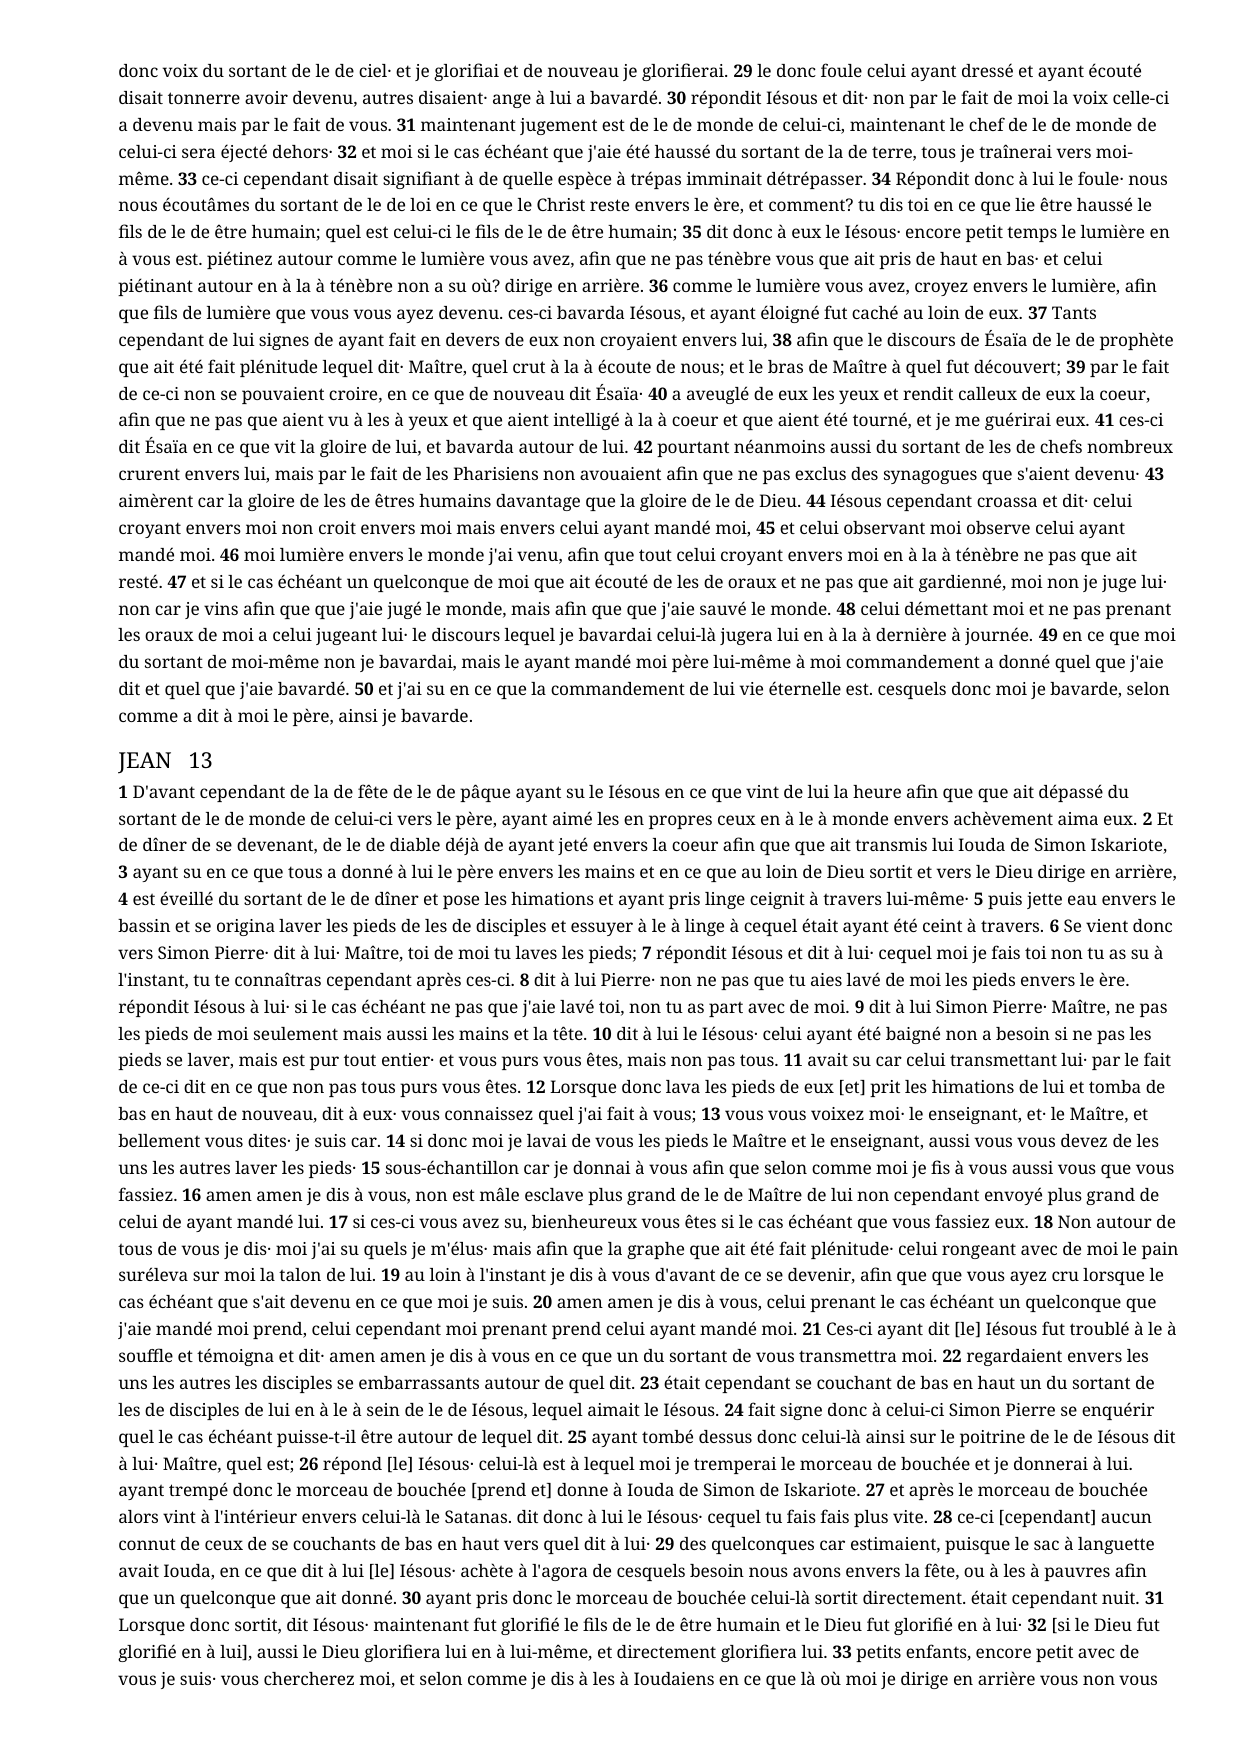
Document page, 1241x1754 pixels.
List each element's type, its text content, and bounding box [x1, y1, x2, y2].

text JEAN 13 [118, 746, 1181, 775]
text donc voix du sortant de le de ciel· et je glorifiai et de nouveau je glorifierai. 29 le donc foule celui ayant dressé et ayant écouté disait tonnerre avoir devenu, autres disaient· ange à lui a bavardé. 30 répondit Iésous et dit· non par le fait de moi la voix celle-ci a devenu mais par le fait de vous. 31 maintenant jugement est de le de monde de celui-ci, maintenant le chef de le de monde de celui-ci sera éjecté dehors· 32 et moi si le cas échéant que j'aie été haussé du sortant de la de terre, tous je traînerai vers moi-même. 33 ce-ci cependant disait signifiant à de quelle espèce à trépas imminait détrépasser. 34 Répondit donc à lui le foule· nous nous écoutâmes du sortant de le de loi en ce que le Christ reste envers le ère, et comment? tu dis toi en ce que lie être haussé le fils de le de être humain; quel est celui-ci le fils de le de être humain; 35 dit donc à eux le Iésous· encore petit temps le lumière en à vous est. piétinez autour comme le lumière vous avez, afin que ne pas ténèbre vous que ait pris de haut en bas· et celui piétinant autour en à la à ténèbre non a su où? dirige en arrière. 36 comme le lumière vous avez, croyez envers le lumière, afin que fils de lumière que vous vous ayez devenu. ces-ci bavarda Iésous, et ayant éloigné fut caché au loin de eux. 37 Tants cependant de lui signes de ayant fait en devers de eux non croyaient envers lui, 38 afin que le discours de Ésaïa de le de prophète que ait été fait plénitude lequel dit· Maître, quel crut à la à écoute de nous; et le bras de Maître à quel fut découvert; 39 par le fait de ce-ci non se pouvaient croire, en ce que de nouveau dit Ésaïa· 40 a aveuglé de eux les yeux et rendit calleux de eux la coeur, afin que ne pas que aient vu à les à yeux et que aient intelligé à la à coeur et que aient été tourné, et je me guérirai eux. 41 ces-ci dit Ésaïa en ce que vit la gloire de lui, et bavarda autour de lui. 42 pourtant néanmoins aussi du sortant de les de chefs nombreux crurent envers lui, mais par le fait de les Pharisiens non avouaient afin que ne pas exclus des synagogues que s'aient devenu· 43 aimèrent car la gloire de les de êtres humains davantage que la gloire de le de Dieu. 44 Iésous cependant croassa et dit· celui croyant envers moi non croit envers moi mais envers celui ayant mandé moi, 45 et celui observant moi observe celui ayant mandé moi. 46 moi lumière envers le monde j'ai venu, afin que tout celui croyant envers moi en à la à ténèbre ne pas que ait resté. 47 et si le cas échéant un quelconque de moi que ait écouté de les de oraux et ne pas que ait gardienné, moi non je juge lui· non car je vins afin que que j'aie jugé le monde, mais afin que que j'aie sauvé le monde. 48 celui démettant moi et ne pas prenant les oraux de moi a celui jugeant lui· le discours lequel je bavardai celui-là jugera lui en à la à dernière à journée. 49 en ce que moi du sortant de moi-même non je bavardai, mais le ayant mandé moi père lui-même à moi commandement a donné quel que j'aie dit et quel que j'aie bavardé. 50 et j'ai su en ce que la commandement de lui vie éternelle est. cesquels donc moi je bavarde, selon comme a dit à moi le père, ainsi je bavarde. [118, 59, 1181, 727]
text 1 D'avant cependant de la de fête de le de pâque ayant su le Iésous en ce que vint de lui la heure afin que que ait dépassé du sortant de le de monde de celui-ci vers le père, ayant aimé les en propres ceux en à le à monde envers achèvement aima eux. 2 Et de dîner de se devenant, de le de diable déjà de ayant jeté envers la coeur afin que que ait transmis lui Iouda de Simon Iskariote, 3 ayant su en ce que tous a donné à lui le père envers les mains et en ce que au loin de Dieu sortit et vers le Dieu dirige en arrière, 4 est éveillé du sortant de le de dîner et pose les himations et ayant pris linge ceignit à travers lui-même· 5 puis jette eau envers le bassin et se origina laver les pieds de les de disciples et essuyer à le à linge à cequel était ayant été ceint à travers. 6 Se vient donc vers Simon Pierre· dit à lui· Maître, toi de moi tu laves les pieds; 7 répondit Iésous et dit à lui· cequel moi je fais toi non tu as su à l'instant, tu te connaîtras cependant après ces-ci. 8 dit à lui Pierre· non ne pas que tu aies lavé de moi les pieds envers le ère. répondit Iésous à lui· si le cas échéant ne pas que j'aie lavé toi, non tu as part avec de moi. 9 dit à lui Simon Pierre· Maître, ne pas les pieds de moi seulement mais aussi les mains et la tête. 10 dit à lui le Iésous· celui ayant été baigné non a besoin si ne pas les pieds se laver, mais est pur tout entier· et vous purs vous êtes, mais non pas tous. 11 avait su car celui transmettant lui· par le fait de ce-ci dit en ce que non pas tous purs vous êtes. 12 Lorsque donc lava les pieds de eux [et] prit les himations de lui et tomba de bas en haut de nouveau, dit à eux· vous connaissez quel j'ai fait à vous; 13 vous vous voixez moi· le enseignant, et· le Maître, et bellement vous dites· je suis car. 14 si donc moi je lavai de vous les pieds le Maître et le enseignant, aussi vous vous devez de les uns les autres laver les pieds· 15 sous-échantillon car je donnai à vous afin que selon comme moi je fis à vous aussi vous que vous fassiez. 16 amen amen je dis à vous, non est mâle esclave plus grand de le de Maître de lui non cependant envoyé plus grand de celui de ayant mandé lui. 17 si ces-ci vous avez su, bienheureux vous êtes si le cas échéant que vous fassiez eux. 18 Non autour de tous de vous je dis· moi j'ai su quels je m'élus· mais afin que la graphe que ait été fait plénitude· celui rongeant avec de moi le pain suréleva sur moi la talon de lui. 19 au loin à l'instant je dis à vous d'avant de ce se devenir, afin que que vous ayez cru lorsque le cas échéant que s'ait devenu en ce que moi je suis. 20 amen amen je dis à vous, celui prenant le cas échéant un quelconque que j'aie mandé moi prend, celui cependant moi prenant prend celui ayant mandé moi. 21 Ces-ci ayant dit [le] Iésous fut troublé à le à souffle et témoigna et dit· amen amen je dis à vous en ce que un du sortant de vous transmettra moi. 22 regardaient envers les uns les autres les disciples se embarrassants autour de quel dit. 23 était cependant se couchant de bas en haut un du sortant de les de disciples de lui en à le à sein de le de Iésous, lequel aimait le Iésous. 24 fait signe donc à celui-ci Simon Pierre se enquérir quel le cas échéant puisse-t-il être autour de lequel dit. 25 ayant tombé dessus donc celui-là ainsi sur le poitrine de le de Iésous dit à lui· Maître, quel est; 26 répond [le] Iésous· celui-là est à lequel moi je tremperai le morceau de bouchée et je donnerai à lui. ayant trempé donc le morceau de bouchée [prend et] donne à Iouda de Simon de Iskariote. 27 et après le morceau de bouchée alors vint à l'intérieur envers celui-là le Satanas. dit donc à lui le Iésous· cequel tu fais fais plus vite. 28 ce-ci [cependant] aucun connut de ceux de se couchants de bas en haut vers quel dit à lui· 29 des quelconques car estimaient, puisque le sac à languette avait Iouda, en ce que dit à lui [le] Iésous· achète à l'agora de cesquels besoin nous avons envers la fête, ou à les à pauvres afin que un quelconque que ait donné. 30 ayant pris donc le morceau de bouchée celui-là sortit directement. était cependant nuit. 31 Lorsque donc sortit, dit Iésous· maintenant fut glorifié le fils de le de être humain et le Dieu fut glorifié en à lui· 32 [si le Dieu fut glorifié en à lui], aussi le Dieu glorifiera lui en à lui-même, et directement glorifiera lui. 33 petits enfants, encore petit avec de vous je suis· vous chercherez moi, et selon comme je dis à les à Ioudaiens en ce que là où moi je dirige en arrière vous non vous [118, 780, 1181, 1690]
